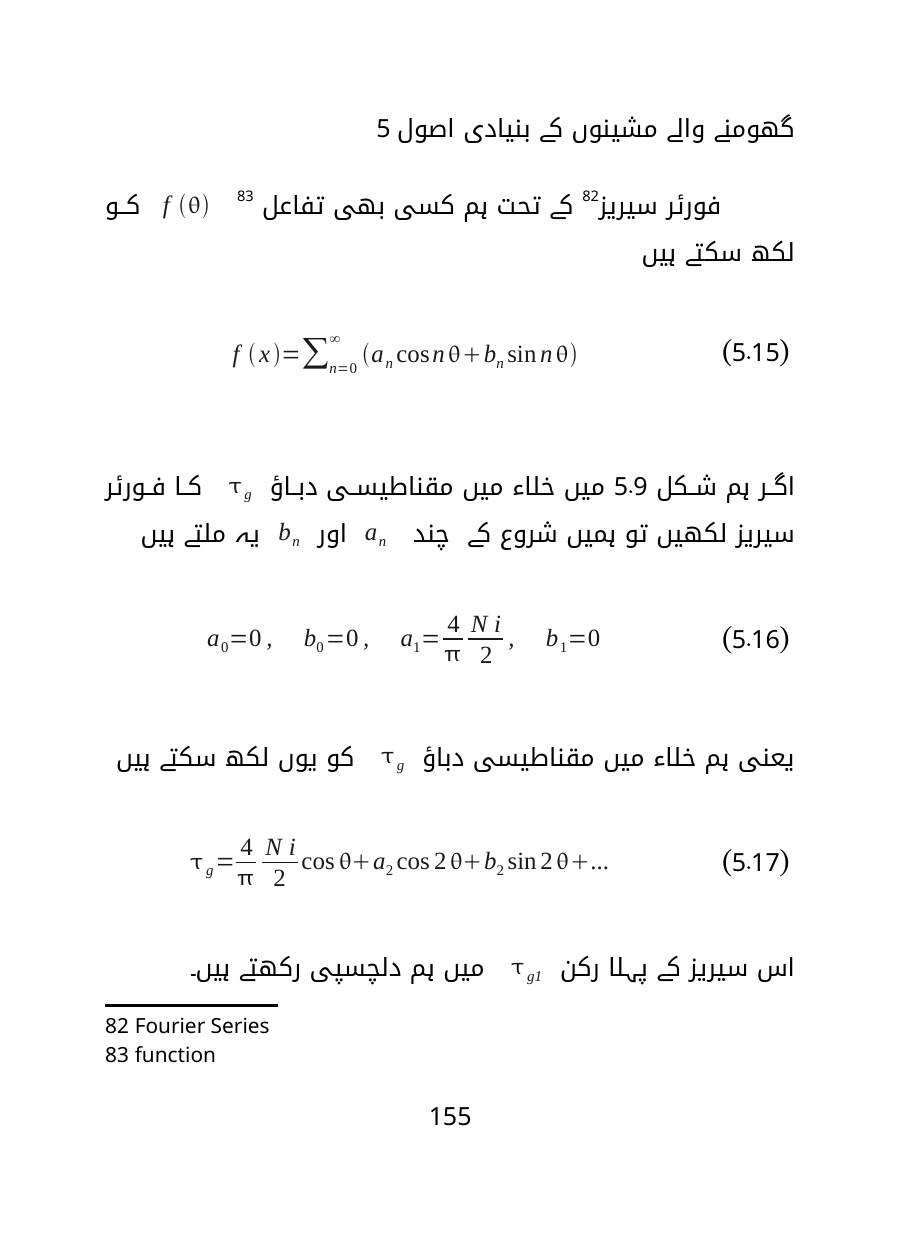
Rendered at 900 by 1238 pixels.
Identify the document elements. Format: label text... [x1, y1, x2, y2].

table_header [105, 324, 692, 395]
text فورئر سیریز کے تحت ہم کسی بھی تفاعل کو لکھ سکتے ہیں [105, 182, 795, 277]
table_header (5.16) [694, 605, 795, 687]
text Fourier Series [105, 1012, 795, 1040]
text اگر ہم شکل 5.9 میں خلاء میں مقناطیسی دباؤ کا فورئر سیریز لکھیں تو ہمیں شروع کے چند اوریہ ملتے ہیں [105, 463, 795, 558]
text function [105, 1040, 795, 1068]
table_header (5.15) [693, 324, 795, 395]
table_header [105, 828, 686, 911]
text اس سیریز کے پہلا رکن میں ہم دلچسپی رکھتے ہیں۔ [105, 945, 795, 992]
text یعنی ہم خلاء میں مقناطیسی دباؤ کو یوں لکھ سکتے ہیں [105, 734, 795, 781]
table_header (5.17) [686, 828, 795, 911]
table_header [105, 605, 694, 687]
